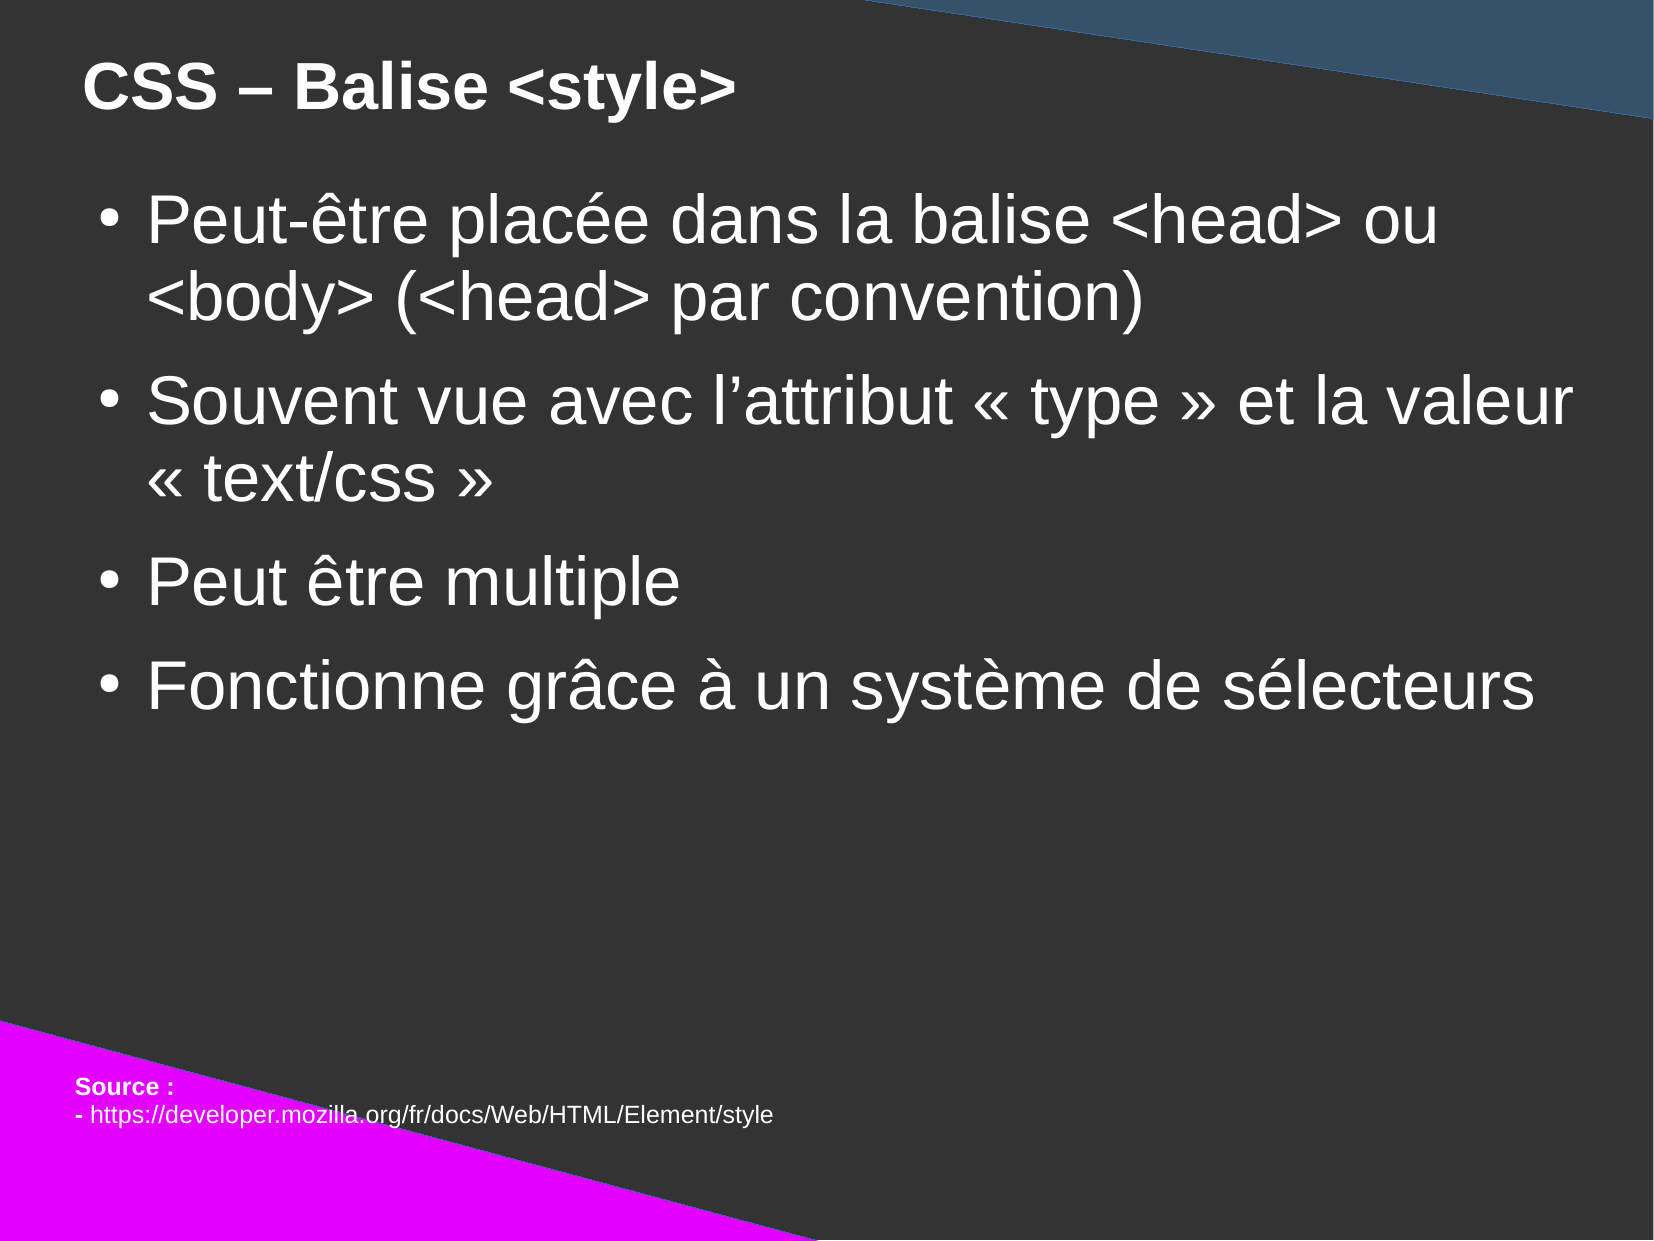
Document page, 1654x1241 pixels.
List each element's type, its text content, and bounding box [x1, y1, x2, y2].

text_box Source : - https://developer.mozilla.org/fr/docs/Web/HTML/Element/style [59, 1065, 1546, 1241]
title CSS – Balise <style> [82, 49, 1571, 152]
text_box [865, 0, 1654, 119]
list Peut-être placée dans la balise <head> ou <body> (<head> par convention) Souvent vue avec l’attribut « type » et la valeur « text/css » Peut être multiple Fonctionne grâce à un système de sélecteurs [80, 180, 1605, 733]
text_box [0, 1020, 165, 1241]
